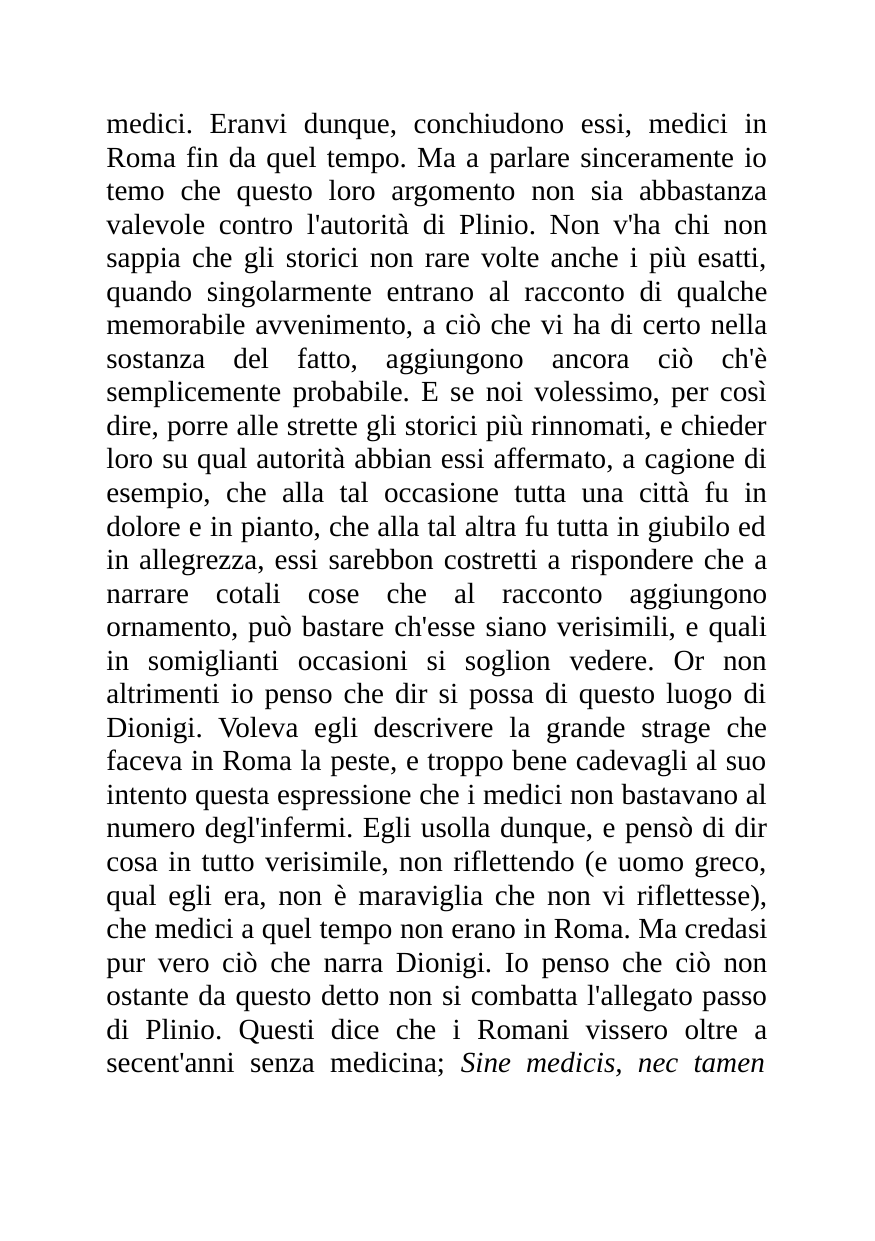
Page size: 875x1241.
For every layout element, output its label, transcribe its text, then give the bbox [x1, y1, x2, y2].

text medici. Eranvi dunque, conchiudono essi, medici in Roma fin da quel tempo. Ma a parlare sinceramente io temo che questo loro argomento non sia abbastanza valevole contro l'autorità di Plinio. Non v'ha chi non sappia che gli storici non rare volte anche i più esatti, quando singolarmente entrano al racconto di qualche memorabile avvenimento, a ciò che vi ha di certo nella sostanza del fatto, aggiungono ancora ciò ch'è semplicemente probabile. E se noi volessimo, per così dire, porre alle strette gli storici più rinnomati, e chieder loro su qual autorità abbian essi affermato, a cagione di esempio, che alla tal occasione tutta una città fu in dolore e in pianto, che alla tal altra fu tutta in giubilo ed in allegrezza, essi sarebbon costretti a rispondere che a narrare cotali cose che al racconto aggiungono ornamento, può bastare ch'esse siano verisimili, e quali in somiglianti occasioni si soglion vedere. Or non altrimenti io penso che dir si possa di questo luogo di Dionigi. Voleva egli descrivere la grande strage che faceva in Roma la peste, e troppo bene cadevagli al suo intento questa espressione che i medici non bastavano al numero degl'infermi. Egli usolla dunque, e pensò di dir cosa in tutto verisimile, non riflettendo (e uomo greco, qual egli era, non è maraviglia che non vi riflettesse), che medici a quel tempo non erano in Roma. Ma credasi pur vero ciò che narra Dionigi. Io penso che ciò non ostante da questo detto non si combatta l'allegato passo di Plinio. Questi dice che i Romani vissero oltre a secent'anni senza medicina; Sine medicis, nec tamen [106, 106, 768, 1079]
